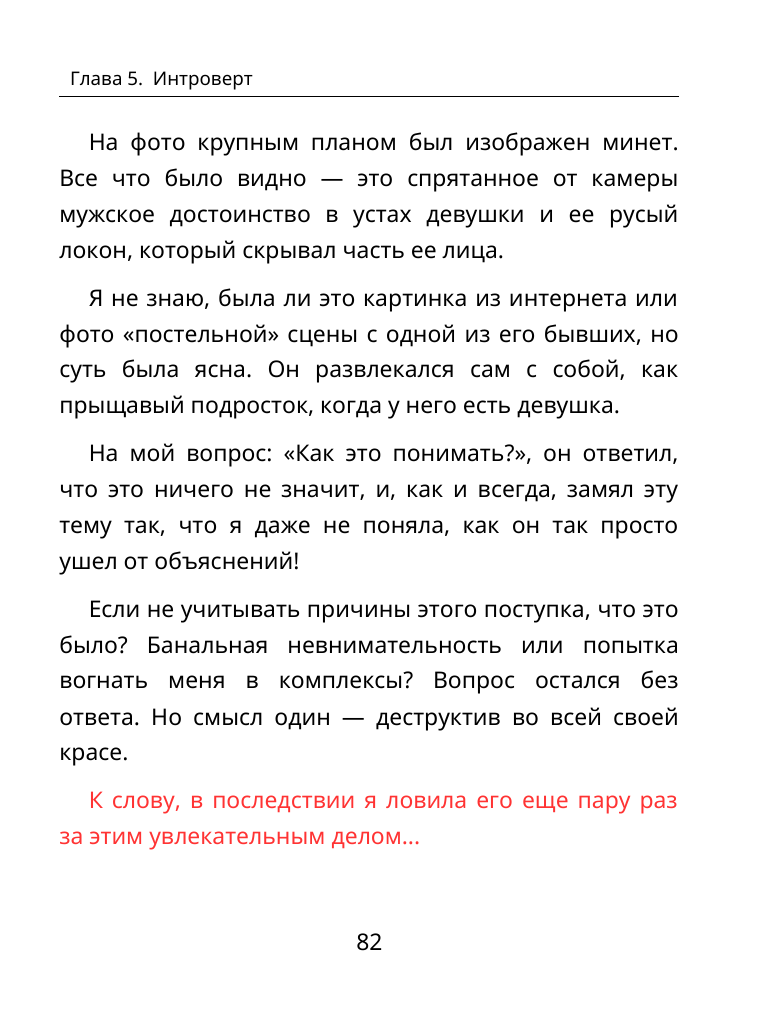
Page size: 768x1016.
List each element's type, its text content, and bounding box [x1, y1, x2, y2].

text Если не учитывать причины этого поступка, что это было? Банальная невнимательность или попытка вогнать меня в комплексы? Вопрос остался без ответа. Но смысл один — деструктив во всей своей красе. [59, 593, 679, 768]
text Я не знаю, была ли это картинка из интернета или фото «постельной» сцены с одной из его бывших, но суть была ясна. Он развлекался сам с собой, как прыщавый подросток, когда у него есть девушка. [59, 282, 679, 421]
text К слову, в последствии я ловила его еще пару раз за этим увлекательным делом... [59, 784, 679, 851]
text На мой вопрос: «Как это понимать?», он ответил, что это ничего не значит, и, как и всегда, замял эту тему так, что я даже не поняла, как он так просто ушел от объяснений! [59, 437, 679, 576]
text На фото крупным планом был изображен минет. Все что было видно — это спрятанное от камеры мужское достоинство в устах девушки и ее русый локон, который скрывал часть ее лица. [59, 126, 679, 265]
